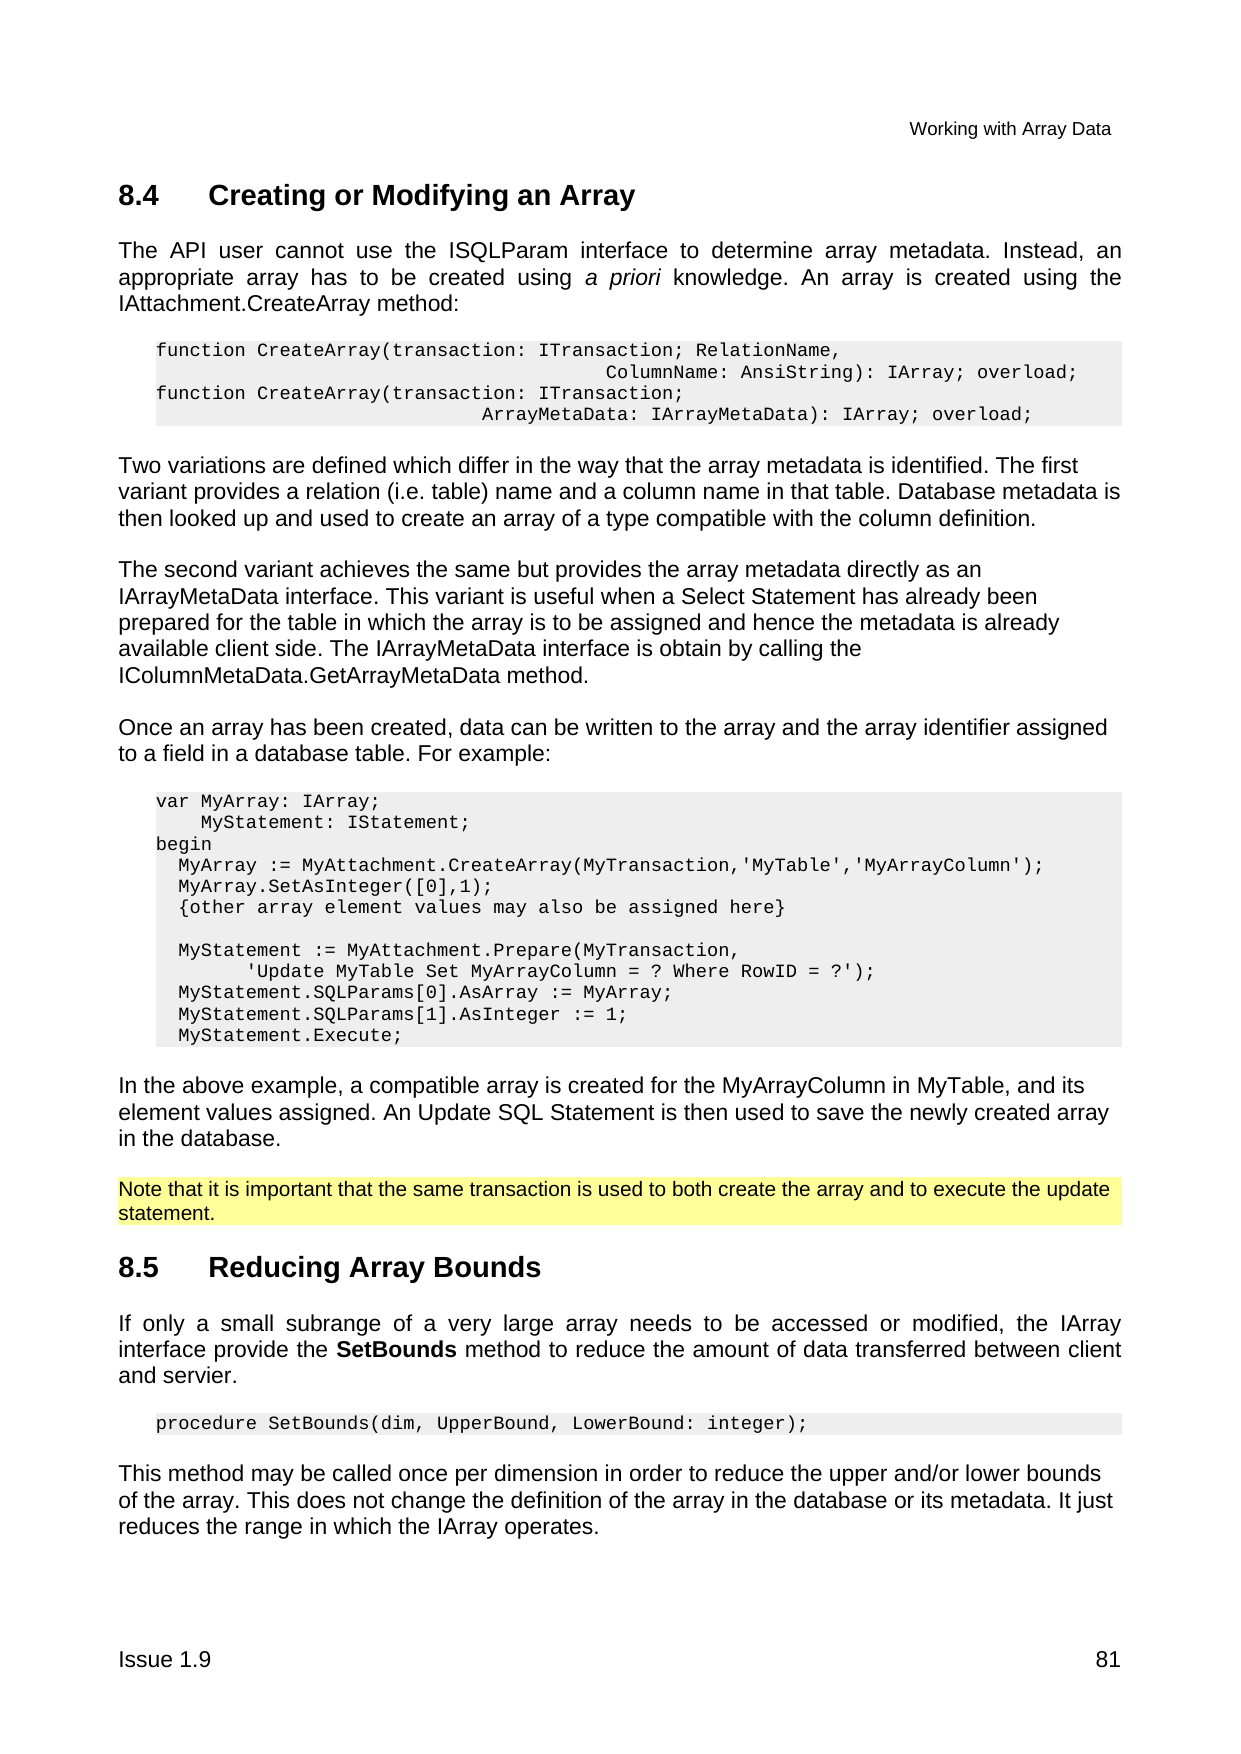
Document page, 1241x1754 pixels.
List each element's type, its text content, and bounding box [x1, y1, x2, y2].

text var MyArray: IArray; [156, 792, 1122, 813]
text MyStatement.SQLParams[1].AsInteger := 1; [156, 1004, 1122, 1026]
subtitle Creating or Modifying an Array [118, 178, 1122, 212]
text Two variations are defined which differ in the way that the array metadata is identified. The first variant provides a relation (i.e. table) name and a column name in that table. Database metadata is then looked up and used to create an array of a type compatible with the column definition. [118, 452, 1122, 531]
text begin [156, 834, 1122, 856]
text The API user cannot use the ISQLParam interface to determine array metadata. Instead, an appropriate array has to be created using a priori knowledge. An array is created using the IAttachment.CreateArray method: [118, 237, 1122, 316]
text {other array element values may also be assigned here} [156, 898, 1122, 919]
text MyStatement: IStatement; [156, 813, 1122, 834]
subtitle Reducing Array Bounds [118, 1250, 1122, 1284]
text MyStatement.Execute; [156, 1026, 1122, 1047]
text MyStatement := MyAttachment.Prepare(MyTransaction, [156, 941, 1122, 962]
text MyArray := MyAttachment.CreateArray(MyTransaction,'MyTable','MyArrayColumn'); [156, 856, 1122, 877]
text ArrayMetaData: IArrayMetaData): IArray; overload; [156, 405, 1122, 426]
text The second variant achieves the same but provides the array metadata directly as an IArrayMetaData interface. This variant is useful when a Select Statement has already been prepared for the table in which the array is to be assigned and hence the metadata is already available client side. The IArrayMetaData interface is obtain by calling the IColumnMetaData.GetArrayMetaData method. [118, 556, 1122, 688]
text Once an array has been created, data can be written to the array and the array identifier assigned to a field in a database table. For example: [118, 714, 1122, 766]
text This method may be called once per dimension in order to reduce the upper and/or lower bounds of the array. This does not change the definition of the array in the database or its metadata. It just reduces the range in which the IArray operates. [118, 1460, 1122, 1539]
text MyArray.SetAsInteger([0],1); [156, 877, 1122, 898]
text function CreateArray(transaction: ITransaction; RelationName, [156, 341, 1122, 362]
text procedure SetBounds(dim, UpperBound, LowerBound: integer); [156, 1413, 1122, 1435]
text 'Update MyTable Set MyArrayColumn = ? Where RowID = ?'); [156, 962, 1122, 983]
text function CreateArray(transaction: ITransaction; [156, 384, 1122, 405]
text If only a small subrange of a very large array needs to be accessed or modified, the IArray interface provide the SetBounds method to reduce the amount of data transferred between client and servier. [118, 1309, 1122, 1388]
text MyStatement.SQLParams[0].AsArray := MyArray; [156, 983, 1122, 1004]
text In the above example, a compatible array is created for the MyArrayColumn in MyTable, and its element values assigned. An Update SQL Statement is then used to save the newly created array in the database. [118, 1072, 1122, 1151]
text ColumnName: AnsiString): IArray; overload; [156, 362, 1122, 384]
text Note that it is important that the same transaction is used to both create the array and to execute the update statement. [118, 1177, 1122, 1225]
